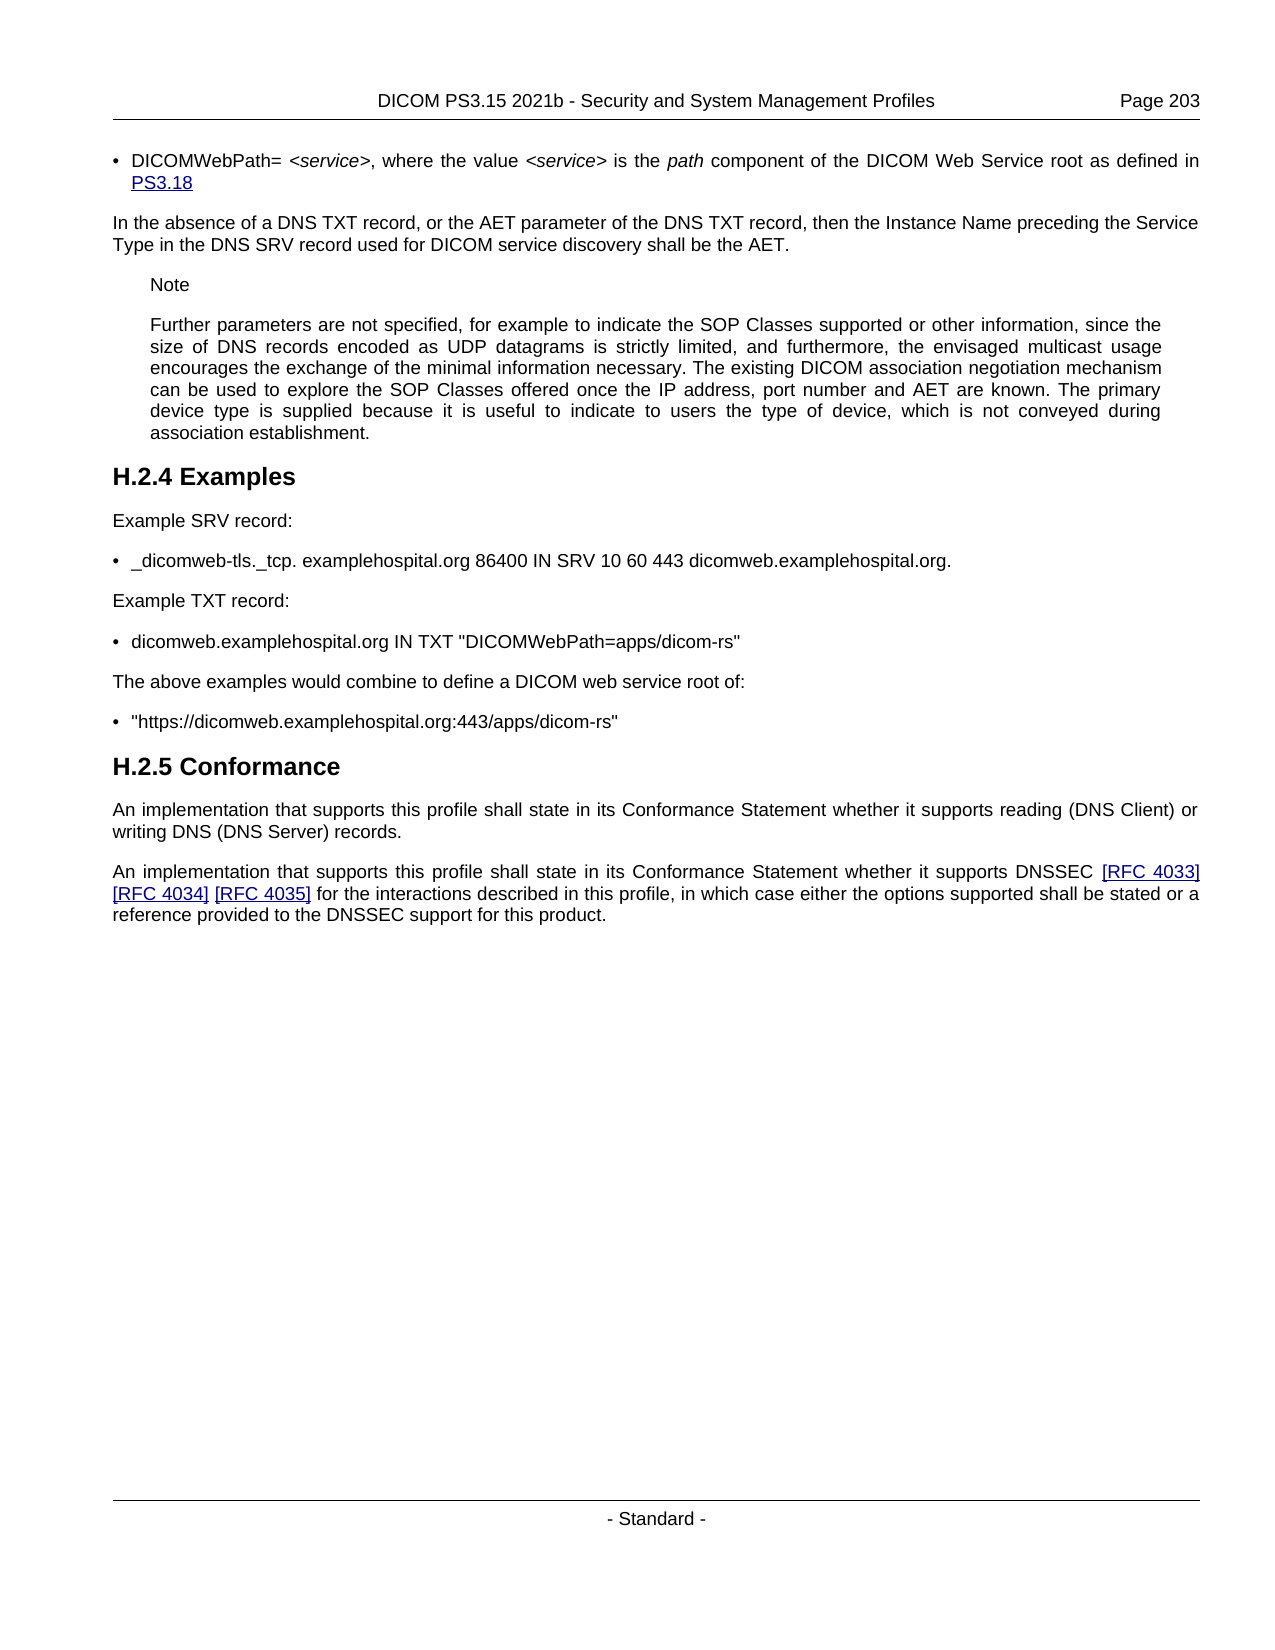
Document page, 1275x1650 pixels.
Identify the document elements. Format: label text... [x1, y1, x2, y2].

text Further parameters are not specified, for example to indicate the SOP Classes supported or other information, since the size of DNS records encoded as UDP datagrams is strictly limited, and furthermore, the envisaged multicast usage encourages the exchange of the minimal information necessary. The existing DICOM association negotiation mechanism can be used to explore the SOP Classes offered once the IP address, port number and AET are known. The primary device type is supplied because it is useful to indicate to users the type of device, which is not conveyed during association establishment. [150, 314, 1162, 443]
text Example TXT record: [112, 590, 1200, 612]
text H.2.4 Examples [112, 462, 1200, 491]
text An implementation that supports this profile shall state in its Conformance Statement whether it supports reading (DNS Client) or writing DNS (DNS Server) records. [112, 799, 1200, 842]
text • "https://dicomweb.examplehospital.org:443/apps/dicom-rs" [112, 711, 1200, 733]
text • dicomweb.examplehospital.org IN TXT "DICOMWebPath=apps/dicom-rs" [112, 631, 1200, 652]
text In the absence of a DNS TXT record, or the AET parameter of the DNS TXT record, then the Instance Name preceding the Service Type in the DNS SRV record used for DICOM service discovery shall be the AET. [112, 212, 1200, 255]
text • DICOMWebPath= <service>, where the value <service> is the path component of the DICOM Web Service root as defined in PS3.18 [112, 150, 1200, 193]
text H.2.5 Conformance [112, 752, 1200, 780]
text The above examples would combine to define a DICOM web service root of: [112, 671, 1200, 692]
text • _dicomweb-tls._tcp. examplehospital.org 86400 IN SRV 10 60 443 dicomweb.examplehospital.org. [112, 550, 1200, 572]
text An implementation that supports this profile shall state in its Conformance Statement whether it supports DNSSEC [RFC 4033] [RFC 4034] [RFC 4035] for the interactions described in this profile, in which case either the options supported shall be stated or a reference provided to the DNSSEC support for this product. [112, 861, 1200, 926]
text Note [150, 274, 1162, 295]
text Example SRV record: [112, 510, 1200, 531]
